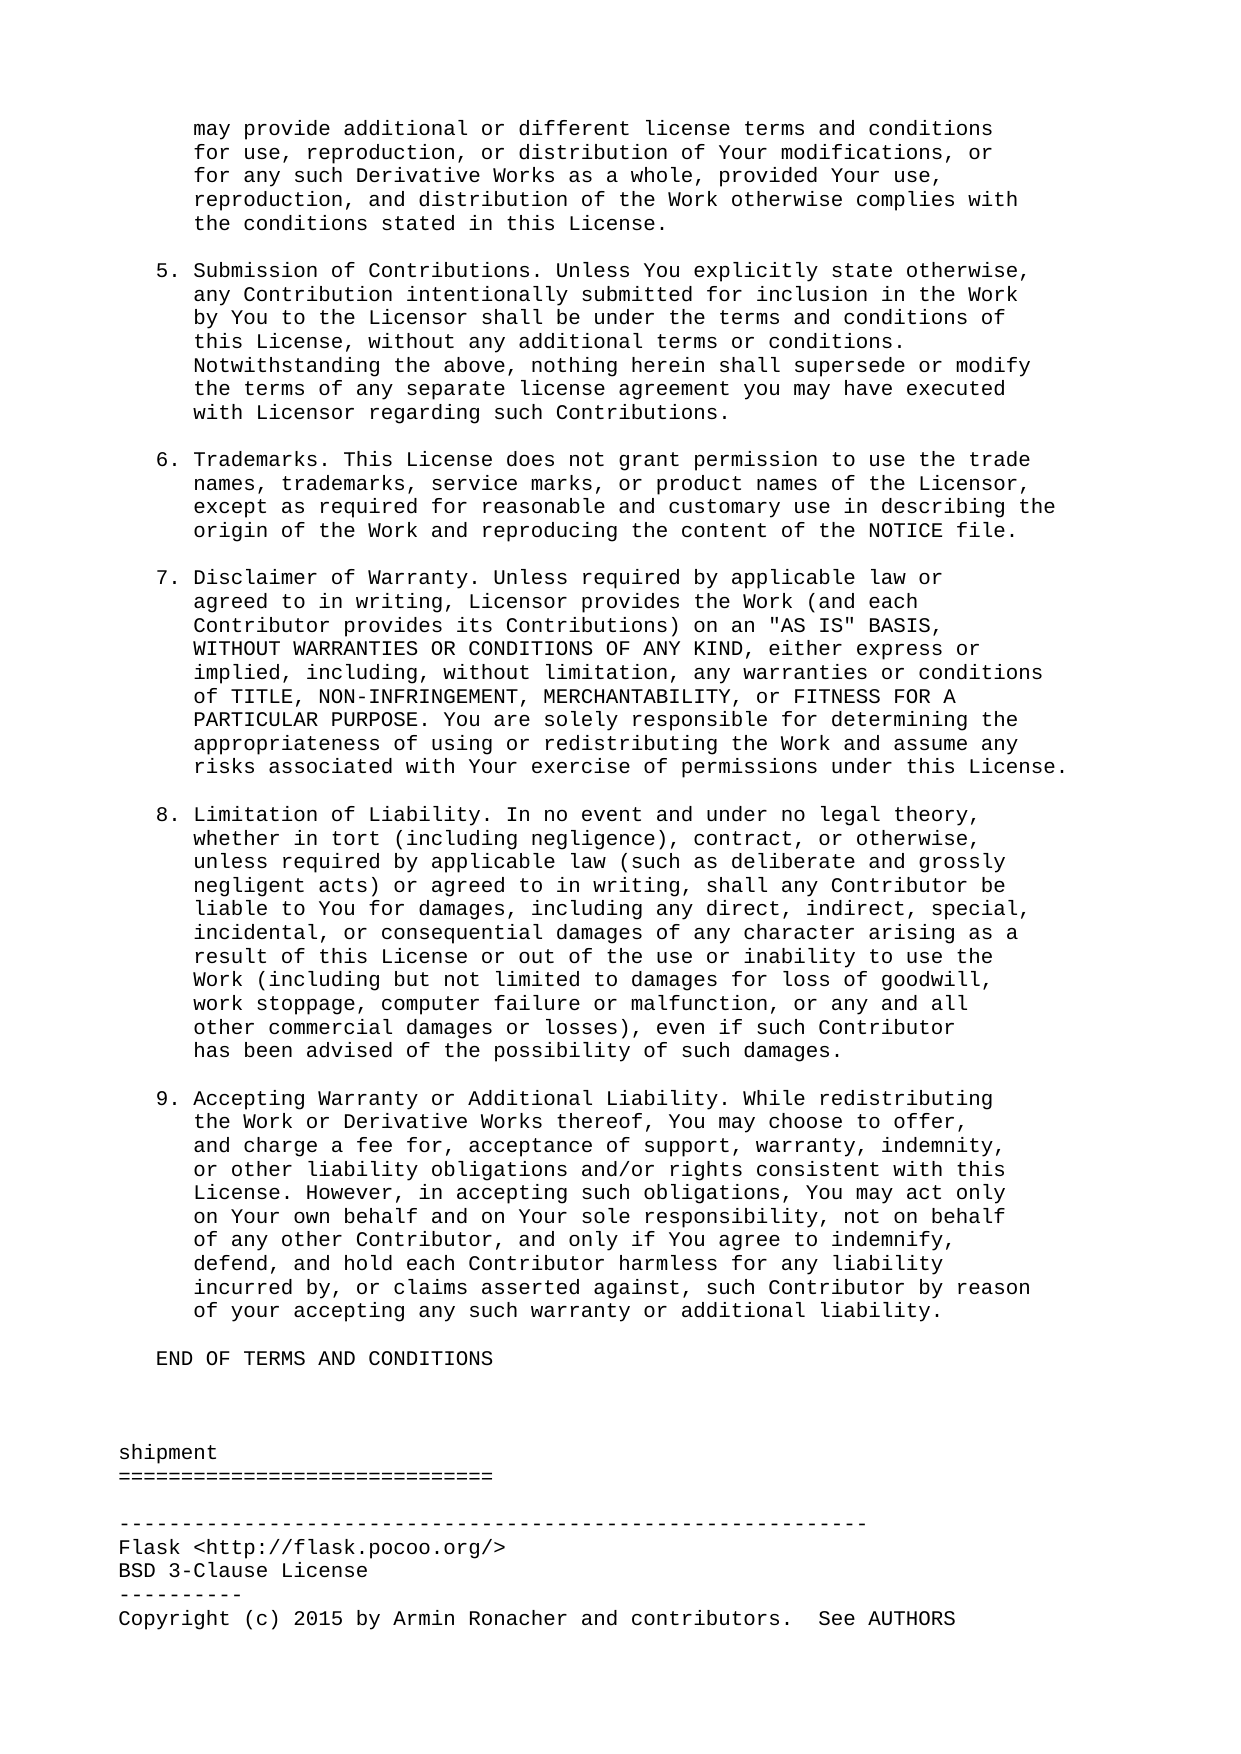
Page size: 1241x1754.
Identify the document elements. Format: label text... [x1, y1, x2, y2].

text except as required for reasonable and customary use in describing the [118, 496, 1122, 520]
text incidental, or consequential damages of any character arising as a [118, 922, 1122, 946]
text Copyright (c) 2015 by Armin Ronacher and contributors. See AUTHORS [118, 1608, 1122, 1631]
text 7. Disclaimer of Warranty. Unless required by applicable law or [118, 567, 1122, 591]
text shipment [118, 1442, 1122, 1466]
text with Licensor regarding such Contributions. [118, 402, 1122, 426]
text ------------------------------------------------------------ [118, 1513, 1122, 1537]
text other commercial damages or losses), even if such Contributor [118, 1017, 1122, 1040]
text and charge a fee for, acceptance of support, warranty, indemnity, [118, 1135, 1122, 1158]
text Work (including but not limited to damages for loss of goodwill, [118, 969, 1122, 993]
text 5. Submission of Contributions. Unless You explicitly state otherwise, [118, 260, 1122, 284]
text this License, without any additional terms or conditions. [118, 331, 1122, 354]
text the terms of any separate license agreement you may have executed [118, 378, 1122, 402]
text agreed to in writing, Licensor provides the Work (and each [118, 591, 1122, 615]
text of your accepting any such warranty or additional liability. [118, 1300, 1122, 1324]
text the conditions stated in this License. [118, 213, 1122, 236]
text 6. Trademarks. This License does not grant permission to use the trade [118, 449, 1122, 473]
text defend, and hold each Contributor harmless for any liability [118, 1253, 1122, 1277]
text BSD 3-Clause License [118, 1561, 1122, 1584]
text ---------- [118, 1584, 1122, 1608]
text reproduction, and distribution of the Work otherwise complies with [118, 189, 1122, 213]
text for any such Derivative Works as a whole, provided Your use, [118, 165, 1122, 189]
text work stoppage, computer failure or malfunction, or any and all [118, 993, 1122, 1017]
text Flask <http://flask.pocoo.org/> [118, 1537, 1122, 1561]
text ============================== [118, 1466, 1122, 1489]
text License. However, in accepting such obligations, You may act only [118, 1182, 1122, 1206]
text END OF TERMS AND CONDITIONS [118, 1348, 1122, 1371]
text 8. Limitation of Liability. In no event and under no legal theory, [118, 804, 1122, 827]
text implied, including, without limitation, any warranties or conditions [118, 662, 1122, 686]
text liable to You for damages, including any direct, indirect, special, [118, 898, 1122, 922]
text risks associated with Your exercise of permissions under this License. [118, 757, 1122, 780]
text of any other Contributor, and only if You agree to indemnify, [118, 1229, 1122, 1253]
text of TITLE, NON-INFRINGEMENT, MERCHANTABILITY, or FITNESS FOR A [118, 686, 1122, 709]
text any Contribution intentionally submitted for inclusion in the Work [118, 284, 1122, 307]
text or other liability obligations and/or rights consistent with this [118, 1158, 1122, 1182]
text has been advised of the possibility of such damages. [118, 1040, 1122, 1064]
text PARTICULAR PURPOSE. You are solely responsible for determining the [118, 709, 1122, 733]
text incurred by, or claims asserted against, such Contributor by reason [118, 1277, 1122, 1300]
text negligent acts) or agreed to in writing, shall any Contributor be [118, 875, 1122, 898]
text appropriateness of using or redistributing the Work and assume any [118, 733, 1122, 757]
text origin of the Work and reproducing the content of the NOTICE file. [118, 520, 1122, 544]
text on Your own behalf and on Your sole responsibility, not on behalf [118, 1206, 1122, 1229]
text 9. Accepting Warranty or Additional Liability. While redistributing [118, 1088, 1122, 1111]
text Notwithstanding the above, nothing herein shall supersede or modify [118, 354, 1122, 378]
text whether in tort (including negligence), contract, or otherwise, [118, 827, 1122, 851]
text may provide additional or different license terms and conditions [118, 118, 1122, 142]
text WITHOUT WARRANTIES OR CONDITIONS OF ANY KIND, either express or [118, 638, 1122, 662]
text names, trademarks, service marks, or product names of the Licensor, [118, 473, 1122, 496]
text by You to the Licensor shall be under the terms and conditions of [118, 307, 1122, 331]
text the Work or Derivative Works thereof, You may choose to offer, [118, 1111, 1122, 1135]
text result of this License or out of the use or inability to use the [118, 946, 1122, 969]
text for use, reproduction, or distribution of Your modifications, or [118, 142, 1122, 165]
text unless required by applicable law (such as deliberate and grossly [118, 851, 1122, 875]
text Contributor provides its Contributions) on an "AS IS" BASIS, [118, 615, 1122, 638]
